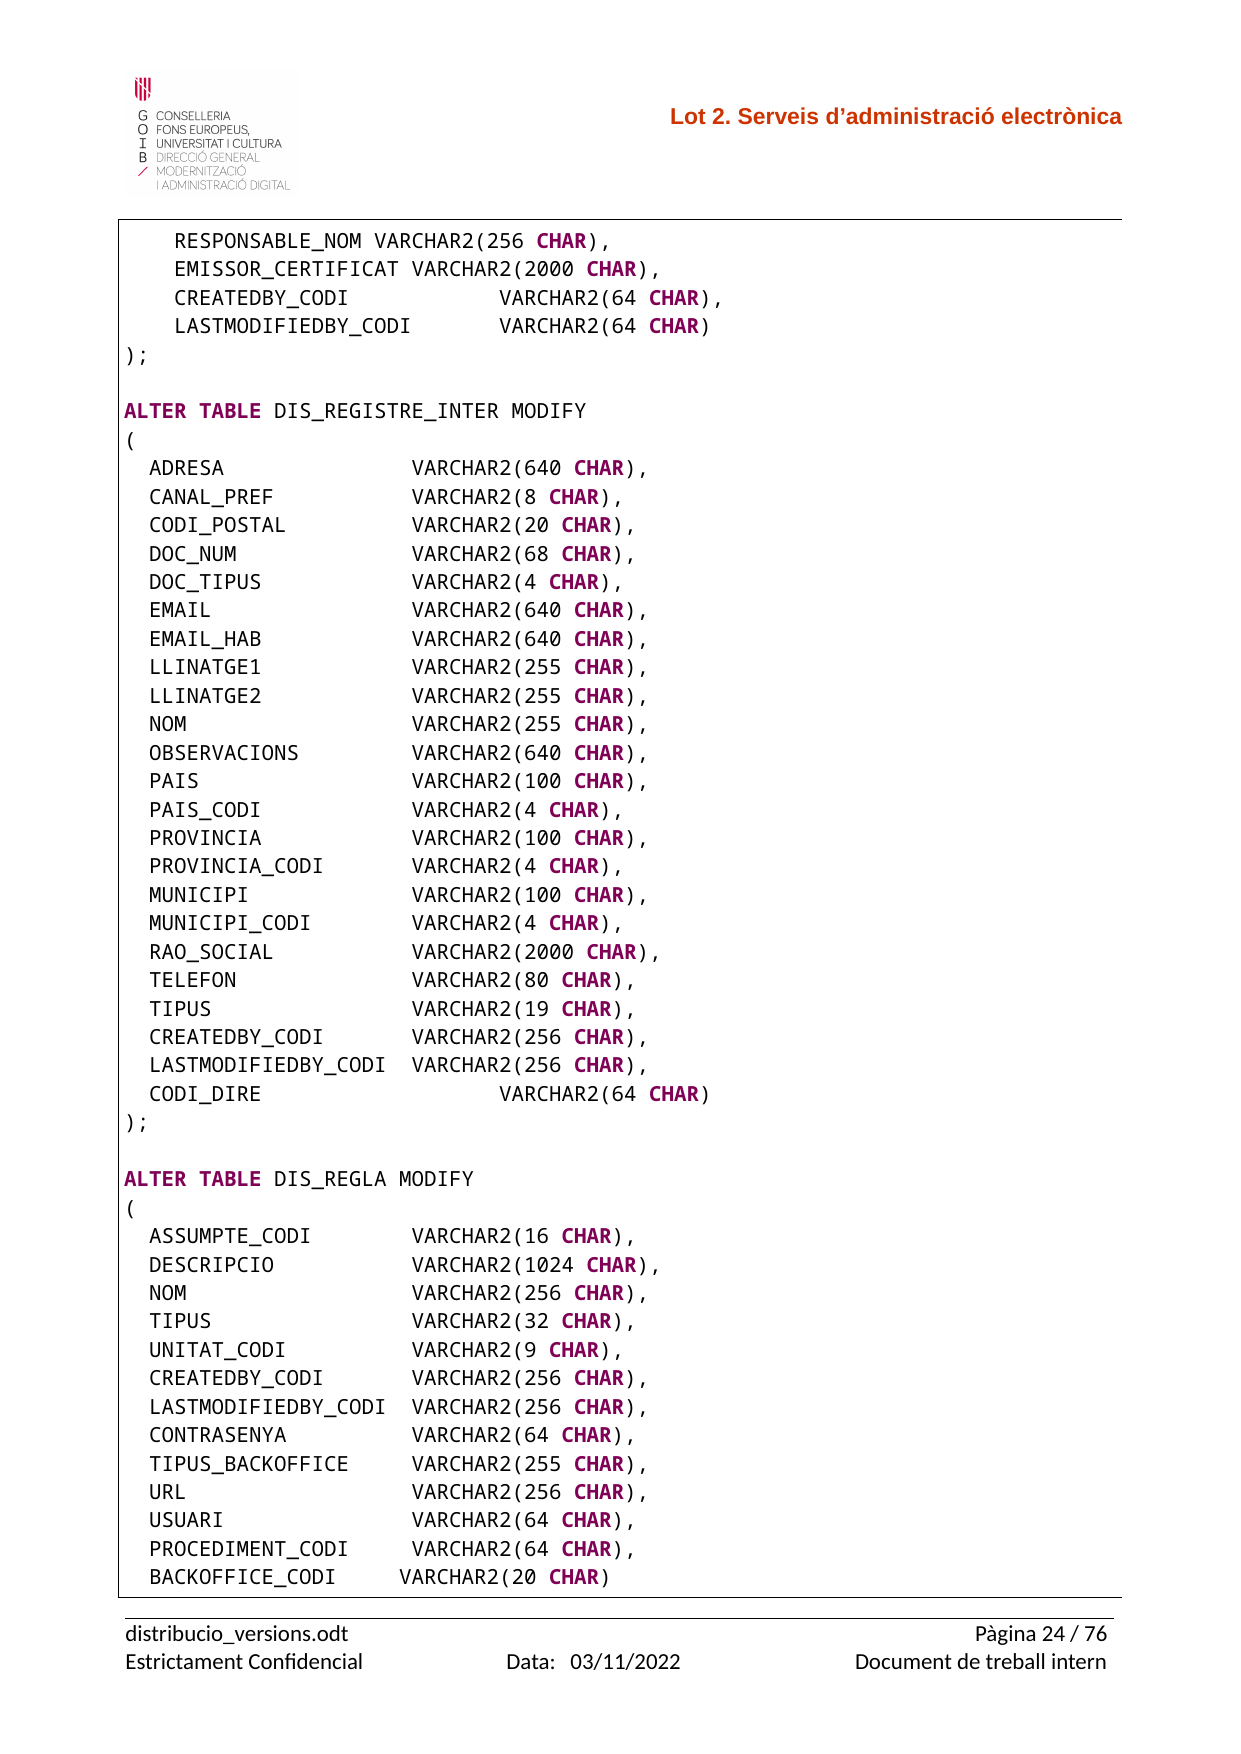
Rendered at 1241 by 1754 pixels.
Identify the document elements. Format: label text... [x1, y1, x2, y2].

picture [126, 70, 299, 197]
table_header RESPONSABLE_NOM VARCHAR2(256 CHAR), EMISSOR_CERTIFICAT VARCHAR2(2000 CHAR), CREATEDBY_CODI VARCHAR2(64 CHAR), LASTMODIFIEDBY_CODI VARCHAR2(64 CHAR) ); ALTER TABLE DIS_REGISTRE_INTER MODIFY ( ADRESA VARCHAR2(640 CHAR), CANAL_PREF VARCHAR2(8 CHAR), CODI_POSTAL VARCHAR2(20 CHAR), DOC_NUM VARCHAR2(68 CHAR), DOC_TIPUS VARCHAR2(4 CHAR), EMAIL VARCHAR2(640 CHAR), EMAIL_HAB VARCHAR2(640 CHAR), LLINATGE1 VARCHAR2(255 CHAR), LLINATGE2 VARCHAR2(255 CHAR), NOM VARCHAR2(255 CHAR), OBSERVACIONS VARCHAR2(640 CHAR), PAIS VARCHAR2(100 CHAR), PAIS_CODI VARCHAR2(4 CHAR), PROVINCIA VARCHAR2(100 CHAR), PROVINCIA_CODI VARCHAR2(4 CHAR), MUNICIPI VARCHAR2(100 CHAR), MUNICIPI_CODI VARCHAR2(4 CHAR), RAO_SOCIAL VARCHAR2(2000 CHAR), TELEFON VARCHAR2(80 CHAR), TIPUS VARCHAR2(19 CHAR), CREATEDBY_CODI VARCHAR2(256 CHAR), LASTMODIFIEDBY_CODI VARCHAR2(256 CHAR), CODI_DIRE VARCHAR2(64 CHAR) ); ALTER TABLE DIS_REGLA MODIFY ( ASSUMPTE_CODI VARCHAR2(16 CHAR), DESCRIPCIO VARCHAR2(1024 CHAR), NOM VARCHAR2(256 CHAR), TIPUS VARCHAR2(32 CHAR), UNITAT_CODI VARCHAR2(9 CHAR), CREATEDBY_CODI VARCHAR2(256 CHAR), LASTMODIFIEDBY_CODI VARCHAR2(256 CHAR), CONTRASENYA VARCHAR2(64 CHAR), TIPUS_BACKOFFICE VARCHAR2(255 CHAR), URL VARCHAR2(256 CHAR), USUARI VARCHAR2(64 CHAR), PROCEDIMENT_CODI VARCHAR2(64 CHAR), BACKOFFICE_CODI VARCHAR2(20 CHAR) [119, 220, 1122, 1597]
